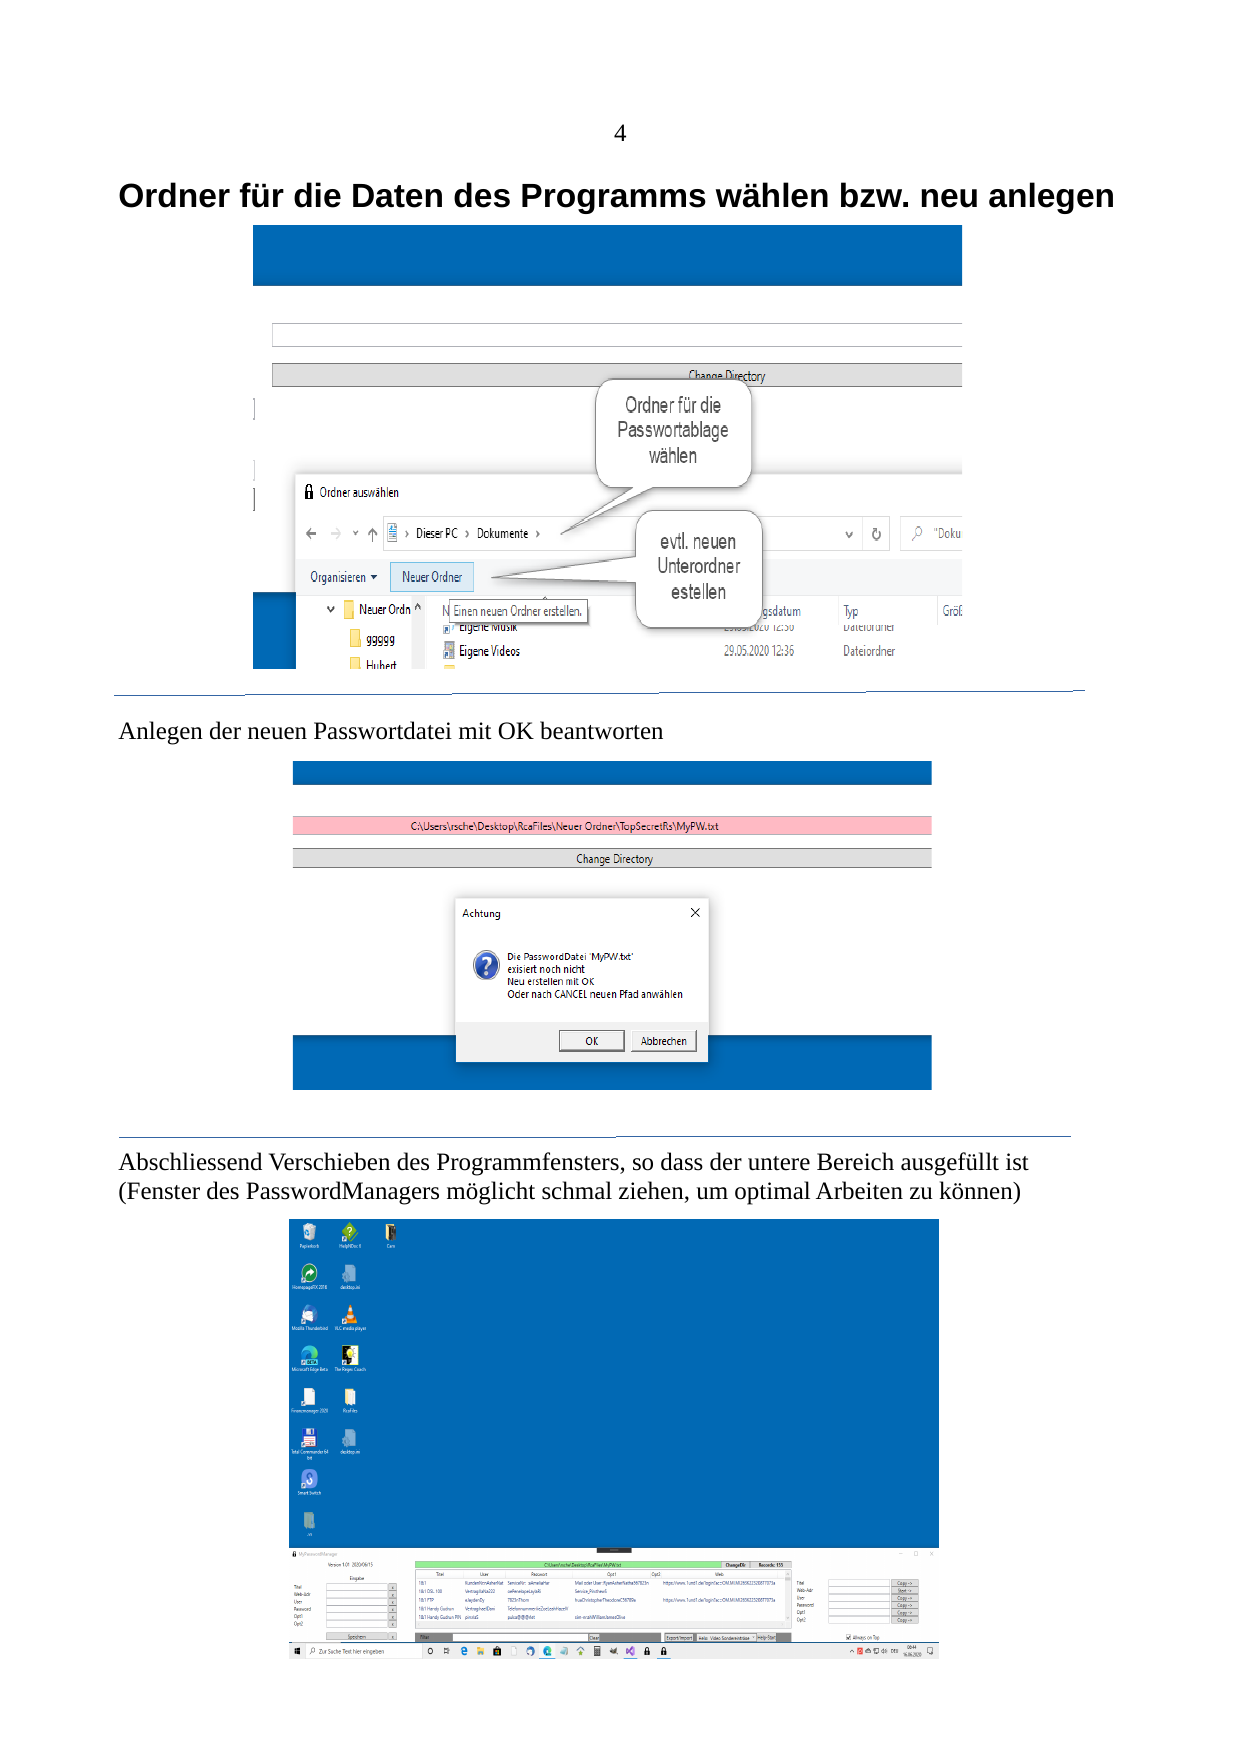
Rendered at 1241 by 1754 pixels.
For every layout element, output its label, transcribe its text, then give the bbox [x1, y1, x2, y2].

picture [289, 1219, 939, 1659]
text Anlegen der neuen Passwortdatei mit OK beantworten [118, 716, 1122, 745]
picture [253, 225, 963, 669]
picture [292, 761, 932, 1090]
text Abschliessend Verschieben des Programmfensters, so dass der untere Bereich ausgefüllt ist [118, 1147, 1122, 1176]
subtitle Ordner für die Daten des Programms wählen bzw. neu anlegen [118, 176, 1122, 215]
text (Fenster des PasswordManagers möglicht schmal ziehen, um optimal Arbeiten zu können) [118, 1176, 1122, 1205]
